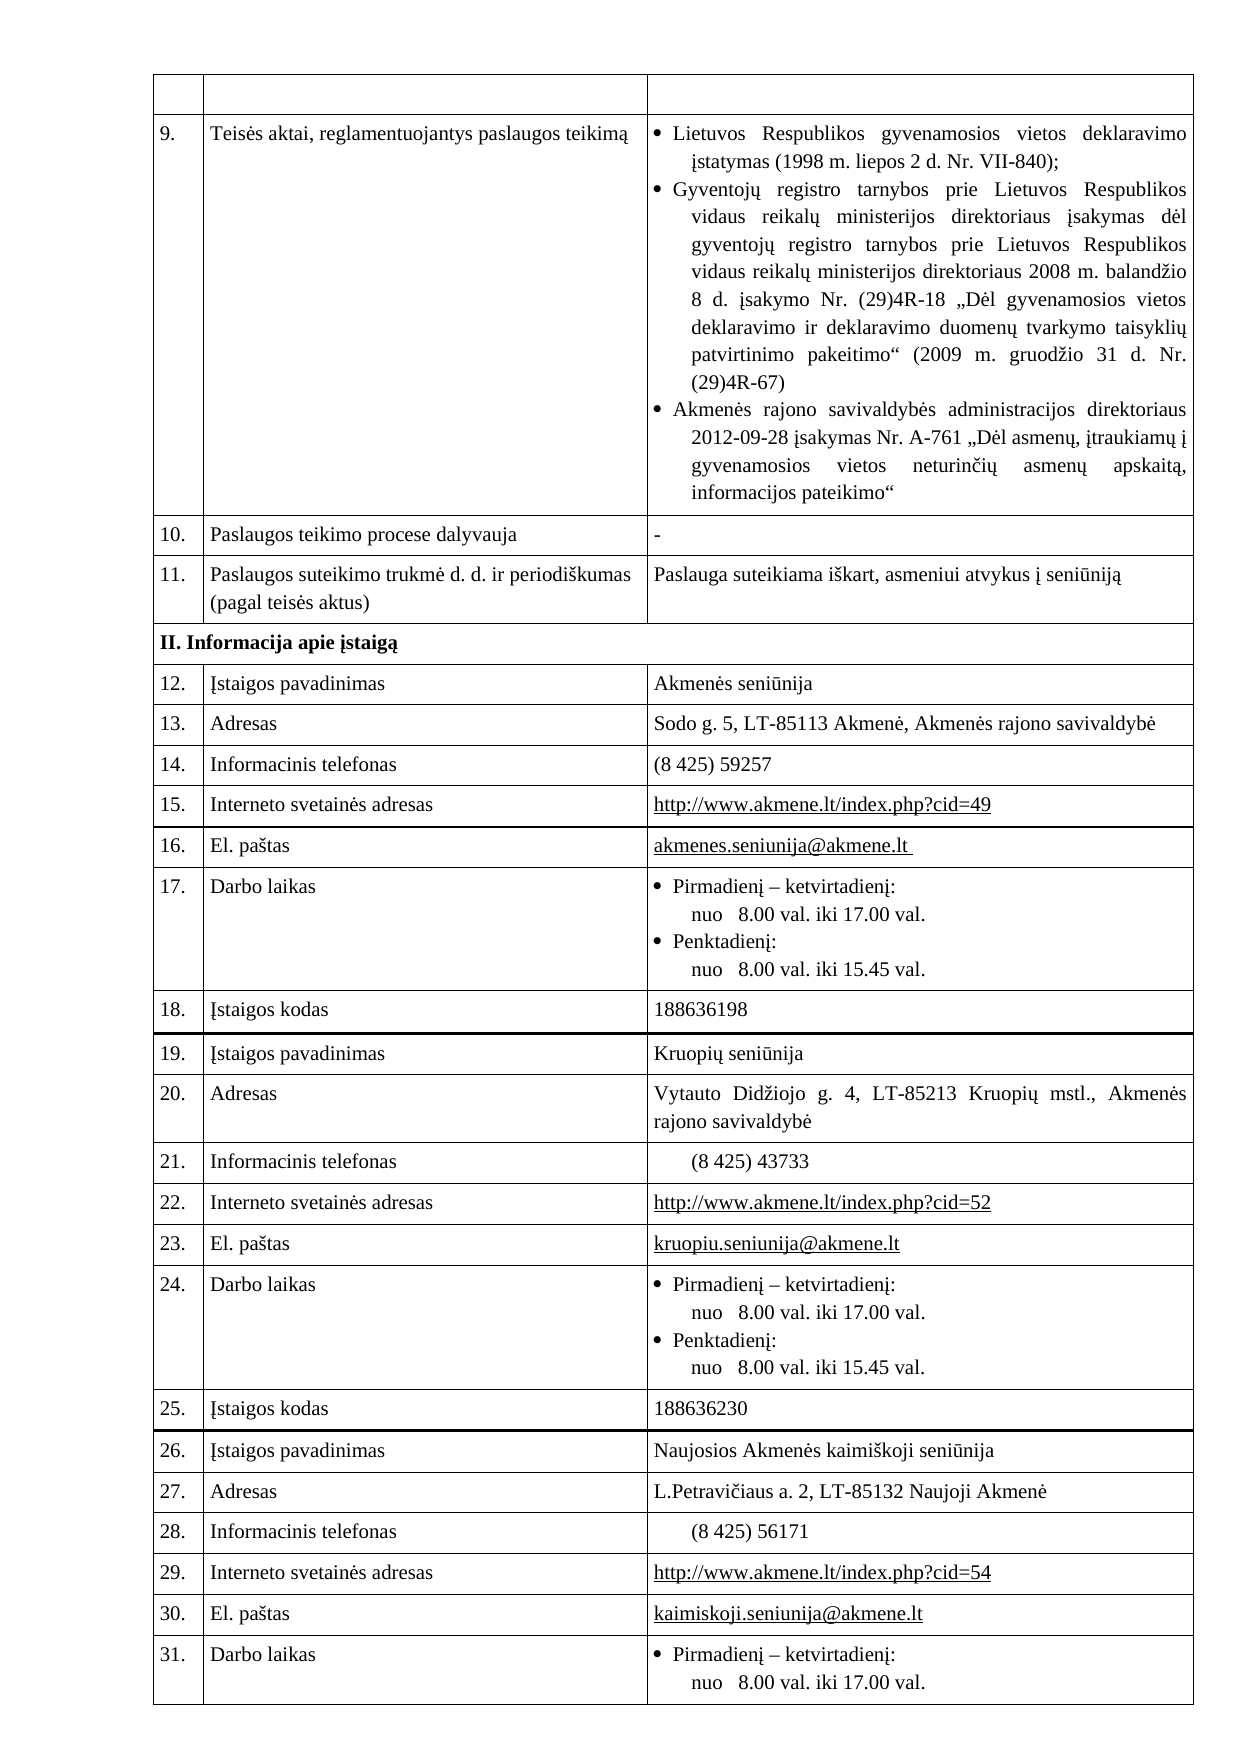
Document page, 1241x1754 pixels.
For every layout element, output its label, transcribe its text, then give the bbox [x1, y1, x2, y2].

table_cell Akmenės seniūnija [648, 665, 1193, 704]
table_cell 22. [154, 1184, 203, 1224]
table_cell http://www.akmene.lt/index.php?cid=49 [648, 786, 1193, 826]
table_cell [648, 75, 1193, 114]
table_cell El. paštas [204, 828, 647, 867]
table_cell Interneto svetainės adresas [204, 1184, 647, 1224]
table_cell Įstaigos pavadinimas [204, 1035, 647, 1074]
table_cell 19. [154, 1035, 203, 1074]
table_cell 21. [154, 1143, 203, 1183]
table_cell 20. [154, 1075, 203, 1142]
table_cell 24. [154, 1266, 203, 1389]
table_cell 11. [154, 556, 203, 623]
table_cell http://www.akmene.lt/index.php?cid=54 [648, 1554, 1193, 1594]
table_cell 17. [154, 868, 203, 990]
table_cell kaimiskoji.seniunija@akmene.lt [648, 1595, 1193, 1635]
table_cell akmenes.seniunija@akmene.lt [648, 828, 1193, 867]
table_cell 29. [154, 1554, 203, 1594]
table_cell Kruopių seniūnija [648, 1035, 1193, 1074]
table_cell 15. [154, 786, 203, 826]
table_cell 188636230 [648, 1390, 1193, 1429]
table_cell 25. [154, 1390, 203, 1429]
table_cell (8 425) 59257 [648, 746, 1193, 785]
table_cell Įstaigos kodas [204, 991, 647, 1032]
table_cell Darbo laikas [204, 1266, 647, 1389]
table_cell 18. [154, 991, 203, 1032]
table_cell (8 425) 43733 [648, 1143, 1193, 1183]
table_cell Teisės aktai, reglamentuojantys paslaugos teikimą [204, 115, 647, 514]
table_cell Adresas [204, 1075, 647, 1142]
table_cell 26. [154, 1432, 203, 1472]
table_cell Įstaigos pavadinimas [204, 1432, 647, 1472]
table_cell Pirmadienį – ketvirtadienį: nuo 8.00 val. iki 17.00 val. Penktadienį: nuo 8.00 val. iki 15.45 val. [648, 868, 1193, 990]
table_cell Paslauga suteikiama iškart, asmeniui atvykus į seniūniją [648, 556, 1193, 623]
table_cell Sodo g. 5, LT-85113 Akmenė, Akmenės rajono savivaldybė [648, 705, 1193, 745]
table_cell Įstaigos kodas [204, 1390, 647, 1429]
table_cell Vytauto Didžiojo g. 4, LT-85213 Kruopių mstl., Akmenės rajono savivaldybė [648, 1075, 1193, 1142]
table_cell Paslaugos suteikimo trukmė d. d. ir periodiškumas (pagal teisės aktus) [204, 556, 647, 623]
table_cell Interneto svetainės adresas [204, 1554, 647, 1594]
table_cell Darbo laikas [204, 868, 647, 990]
table_cell 27. [154, 1473, 203, 1512]
table_cell - [648, 516, 1193, 555]
table_cell Informacinis telefonas [204, 1513, 647, 1553]
table_cell Naujosios Akmenės kaimiškoji seniūnija [648, 1432, 1193, 1472]
table_cell Adresas [204, 705, 647, 745]
table_cell II. Informacija apie įstaigą [154, 624, 1193, 664]
table_cell El. paštas [204, 1595, 647, 1635]
table_cell 14. [154, 746, 203, 785]
table_cell kruopiu.seniunija@akmene.lt [648, 1225, 1193, 1265]
table_cell (8 425) 56171 [648, 1513, 1193, 1553]
table_cell 9. [154, 115, 203, 514]
table_cell Lietuvos Respublikos gyvenamosios vietos deklaravimo įstatymas (1998 m. liepos 2 d. Nr. VII-840); Gyventojų registro tarnybos prie Lietuvos Respublikos vidaus reikalų ministerijos direktoriaus įsakymas dėl gyventojų registro tarnybos prie Lietuvos Respublikos vidaus reikalų ministerijos direktoriaus 2008 m. balandžio 8 d. įsakymo Nr. (29)4R-18 „Dėl gyvenamosios vietos deklaravimo ir deklaravimo duomenų tvarkymo taisyklių patvirtinimo pakeitimo“ (2009 m. gruodžio 31 d. Nr. (29)4R-67) Akmenės rajono savivaldybės administracijos direktoriaus 2012-09-28 įsakymas Nr. A-761 „Dėl asmenų, įtraukiamų į gyvenamosios vietos neturinčių asmenų apskaitą, informacijos pateikimo“ [648, 115, 1193, 514]
table_cell 28. [154, 1513, 203, 1553]
table_cell Interneto svetainės adresas [204, 786, 647, 826]
table_cell El. paštas [204, 1225, 647, 1265]
table_cell [204, 75, 647, 114]
table_cell 188636198 [648, 991, 1193, 1032]
table_cell 23. [154, 1225, 203, 1265]
table_cell Informacinis telefonas [204, 746, 647, 785]
table_cell Informacinis telefonas [204, 1143, 647, 1183]
table_cell Adresas [204, 1473, 647, 1512]
table_cell L.Petravičiaus a. 2, LT-85132 Naujoji Akmenė [648, 1473, 1193, 1512]
table_cell Įstaigos pavadinimas [204, 665, 647, 704]
table_cell 31. [154, 1636, 203, 1703]
table_cell [154, 75, 203, 114]
table_cell 16. [154, 828, 203, 867]
table_cell 13. [154, 705, 203, 745]
table_cell 10. [154, 516, 203, 555]
table_cell 12. [154, 665, 203, 704]
table_cell Darbo laikas [204, 1636, 647, 1703]
table_cell http://www.akmene.lt/index.php?cid=52 [648, 1184, 1193, 1224]
table_cell Paslaugos teikimo procese dalyvauja [204, 516, 647, 555]
table_cell 30. [154, 1595, 203, 1635]
table_cell Pirmadienį – ketvirtadienį: nuo 8.00 val. iki 17.00 val. [648, 1636, 1193, 1703]
table_cell Pirmadienį – ketvirtadienį: nuo 8.00 val. iki 17.00 val. Penktadienį: nuo 8.00 val. iki 15.45 val. [648, 1266, 1193, 1389]
